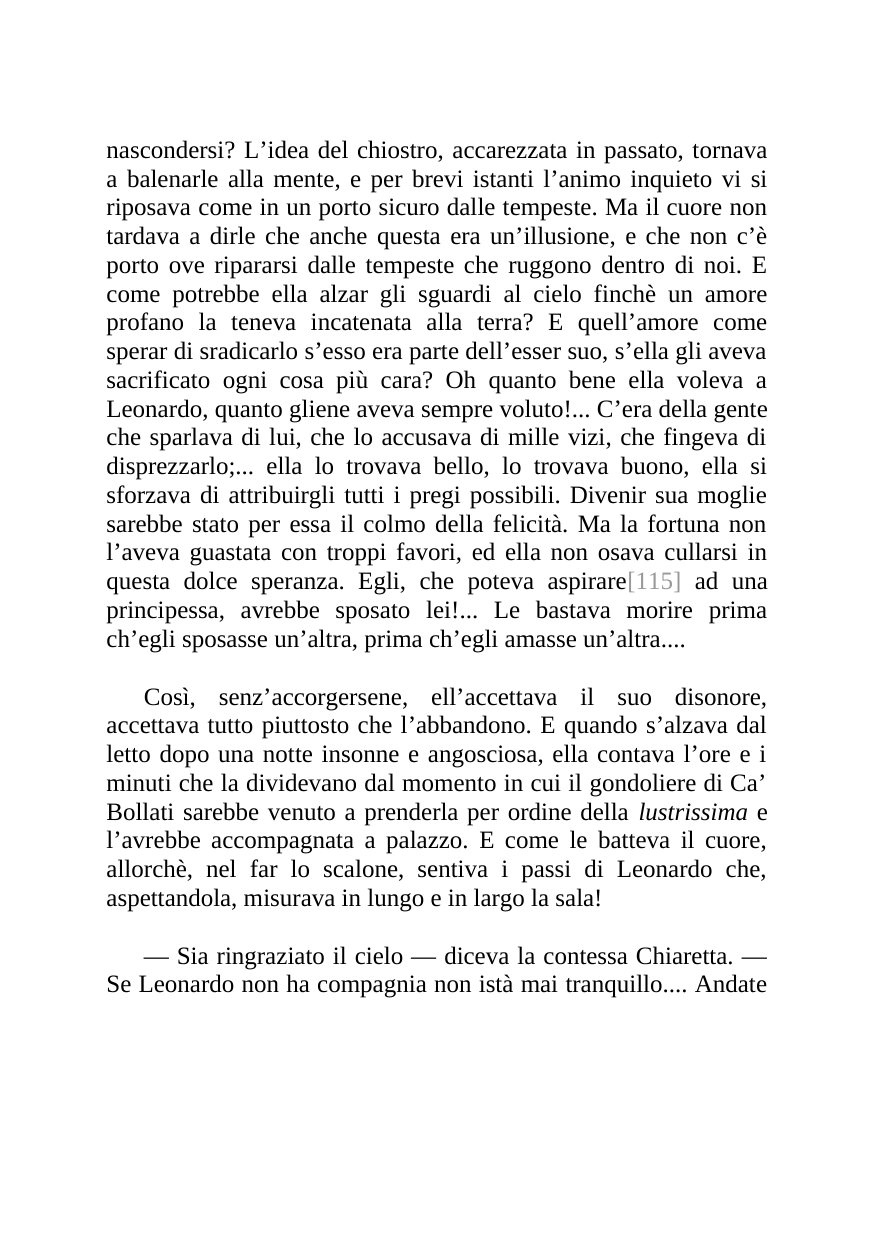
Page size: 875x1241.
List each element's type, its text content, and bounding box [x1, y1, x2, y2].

text — Sia ringraziato il cielo — diceva la contessa Chiaretta. — Se Leonardo non ha compagnia non istà mai tranquillo.... Andate [106, 941, 768, 998]
text nascondersi? L’idea del chiostro, accarezzata in passato, tornava a balenarle alla mente, e per brevi istanti l’animo inquieto vi si riposava come in un porto sicuro dalle tempeste. Ma il cuore non tardava a dirle che anche questa era un’illusione, e che non c’è porto ove ripararsi dalle tempeste che ruggono dentro di noi. E come potrebbe ella alzar gli sguardi al cielo finchè un amore profano la teneva incatenata alla terra? E quell’amore come sperar di sradicarlo s’esso era parte dell’esser suo, s’ella gli aveva sacrificato ogni cosa più cara? Oh quanto bene ella voleva a Leonardo, quanto gliene aveva sempre voluto!... C’era della gente che sparlava di lui, che lo accusava di mille vizi, che fingeva di disprezzarlo;... ella lo trovava bello, lo trovava buono, ella si sforzava di attribuirgli tutti i pregi possibili. Divenir sua moglie sarebbe stato per essa il colmo della felicità. Ma la fortuna non l’aveva guastata con troppi favori, ed ella non osava cullarsi in questa dolce speranza. Egli, che poteva aspirare[115] ad una principessa, avrebbe sposato lei!... Le bastava morire prima ch’egli sposasse un’altra, prima ch’egli amasse un’altra.... [106, 135, 768, 652]
text Così, senz’accorgersene, ell’accettava il suo disonore, accettava tutto piuttosto che l’abbandono. E quando s’alzava dal letto dopo una notte insonne e angosciosa, ella contava l’ore e i minuti che la dividevano dal momento in cui il gondoliere di Ca’ Bollati sarebbe venuto a prenderla per ordine della lustrissima e l’avrebbe accompagnata a palazzo. E come le batteva il cuore, allorchè, nel far lo scalone, sentiva i passi di Leonardo che, aspettandola, misurava in lungo e in largo la sala! [106, 682, 768, 912]
